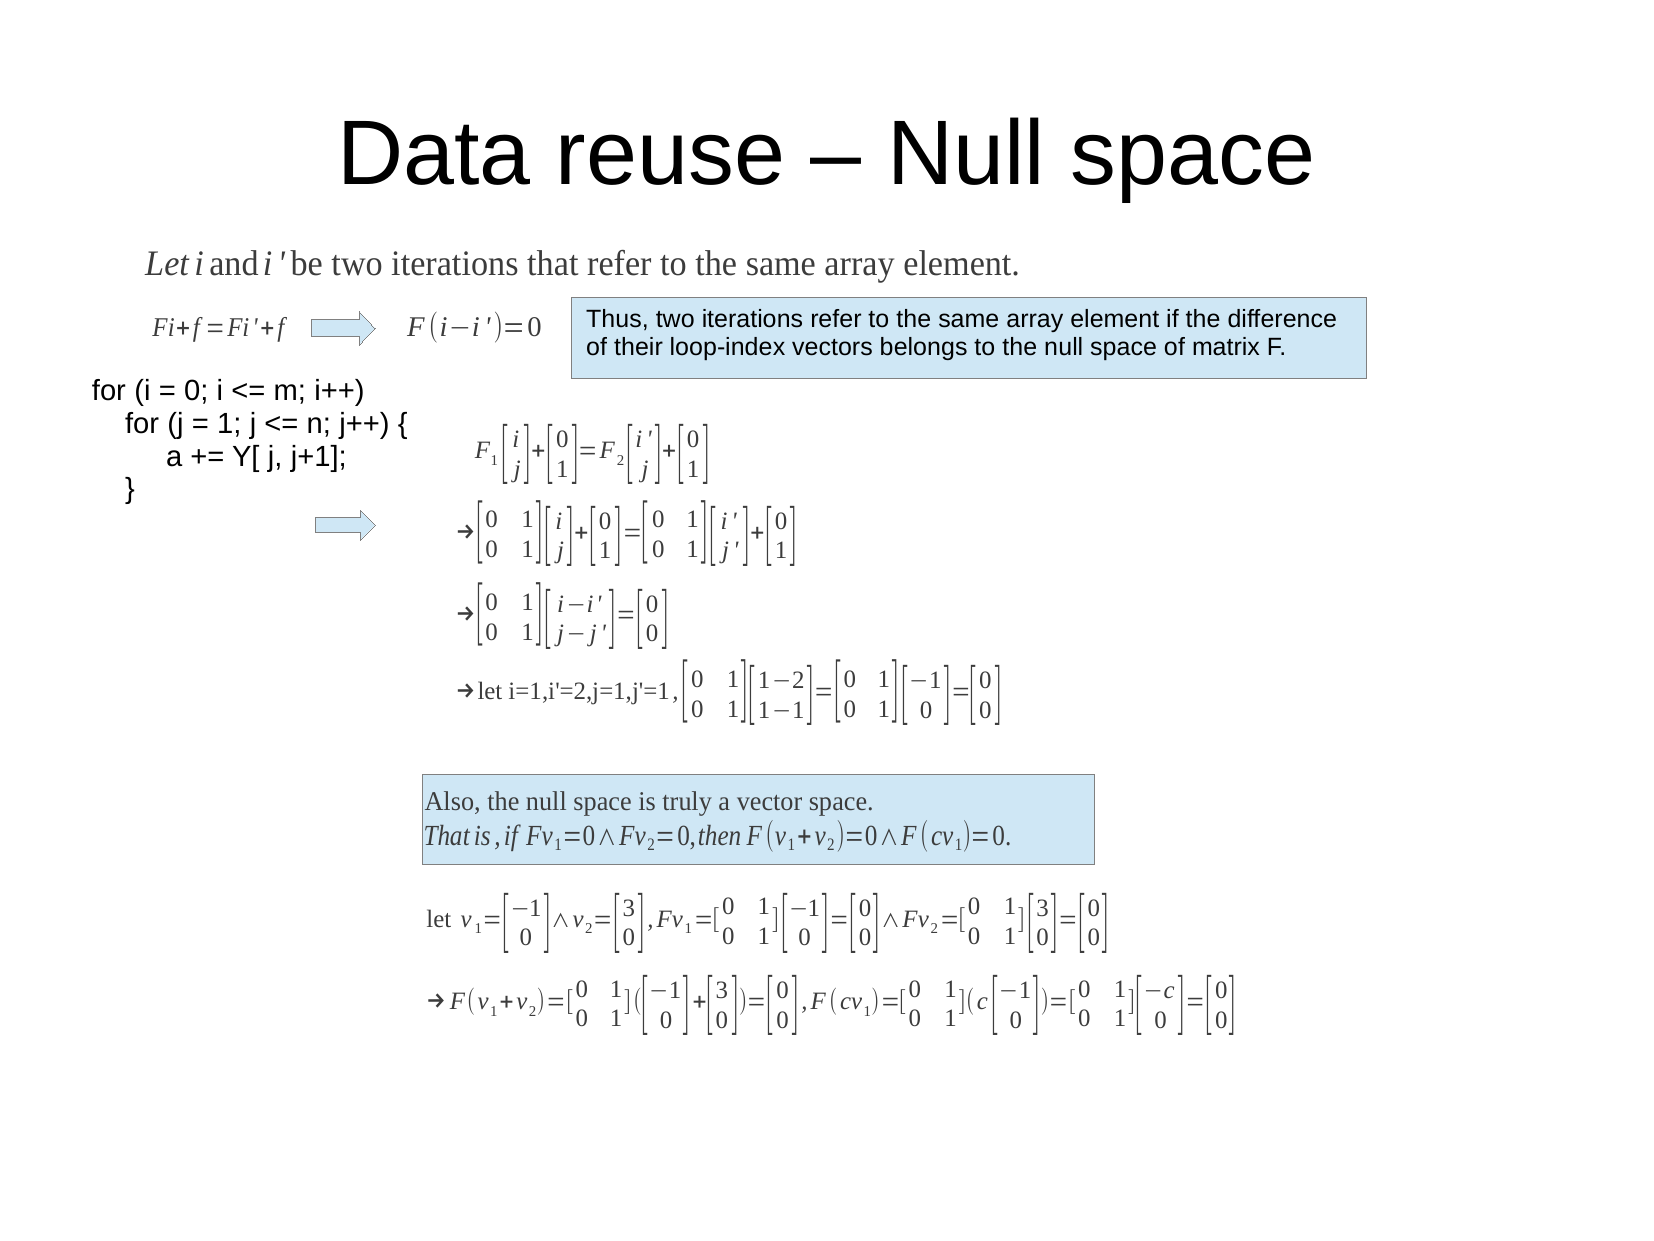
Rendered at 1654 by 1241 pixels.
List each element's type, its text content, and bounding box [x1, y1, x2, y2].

chart [449, 582, 674, 650]
text_box for (i = 0; i <= m; i++) for (j = 1; j <= n; j++) { a += Y[ j, j+1]; } [77, 366, 498, 513]
chart [420, 972, 1243, 1037]
chart [134, 244, 1028, 285]
text_box [311, 311, 376, 346]
chart [398, 309, 549, 344]
text_box [422, 774, 1095, 865]
text_box [315, 510, 376, 541]
chart [144, 312, 295, 343]
chart [467, 422, 716, 486]
title Data reuse – Null space [82, 49, 1571, 257]
chart [416, 787, 1018, 856]
chart [449, 659, 1008, 727]
text_box Thus, two iterations refer to the same array element if the difference of their loop-index vectors belongs to the null space of matrix F. [571, 297, 1367, 379]
chart [420, 889, 1116, 954]
chart [449, 499, 803, 567]
